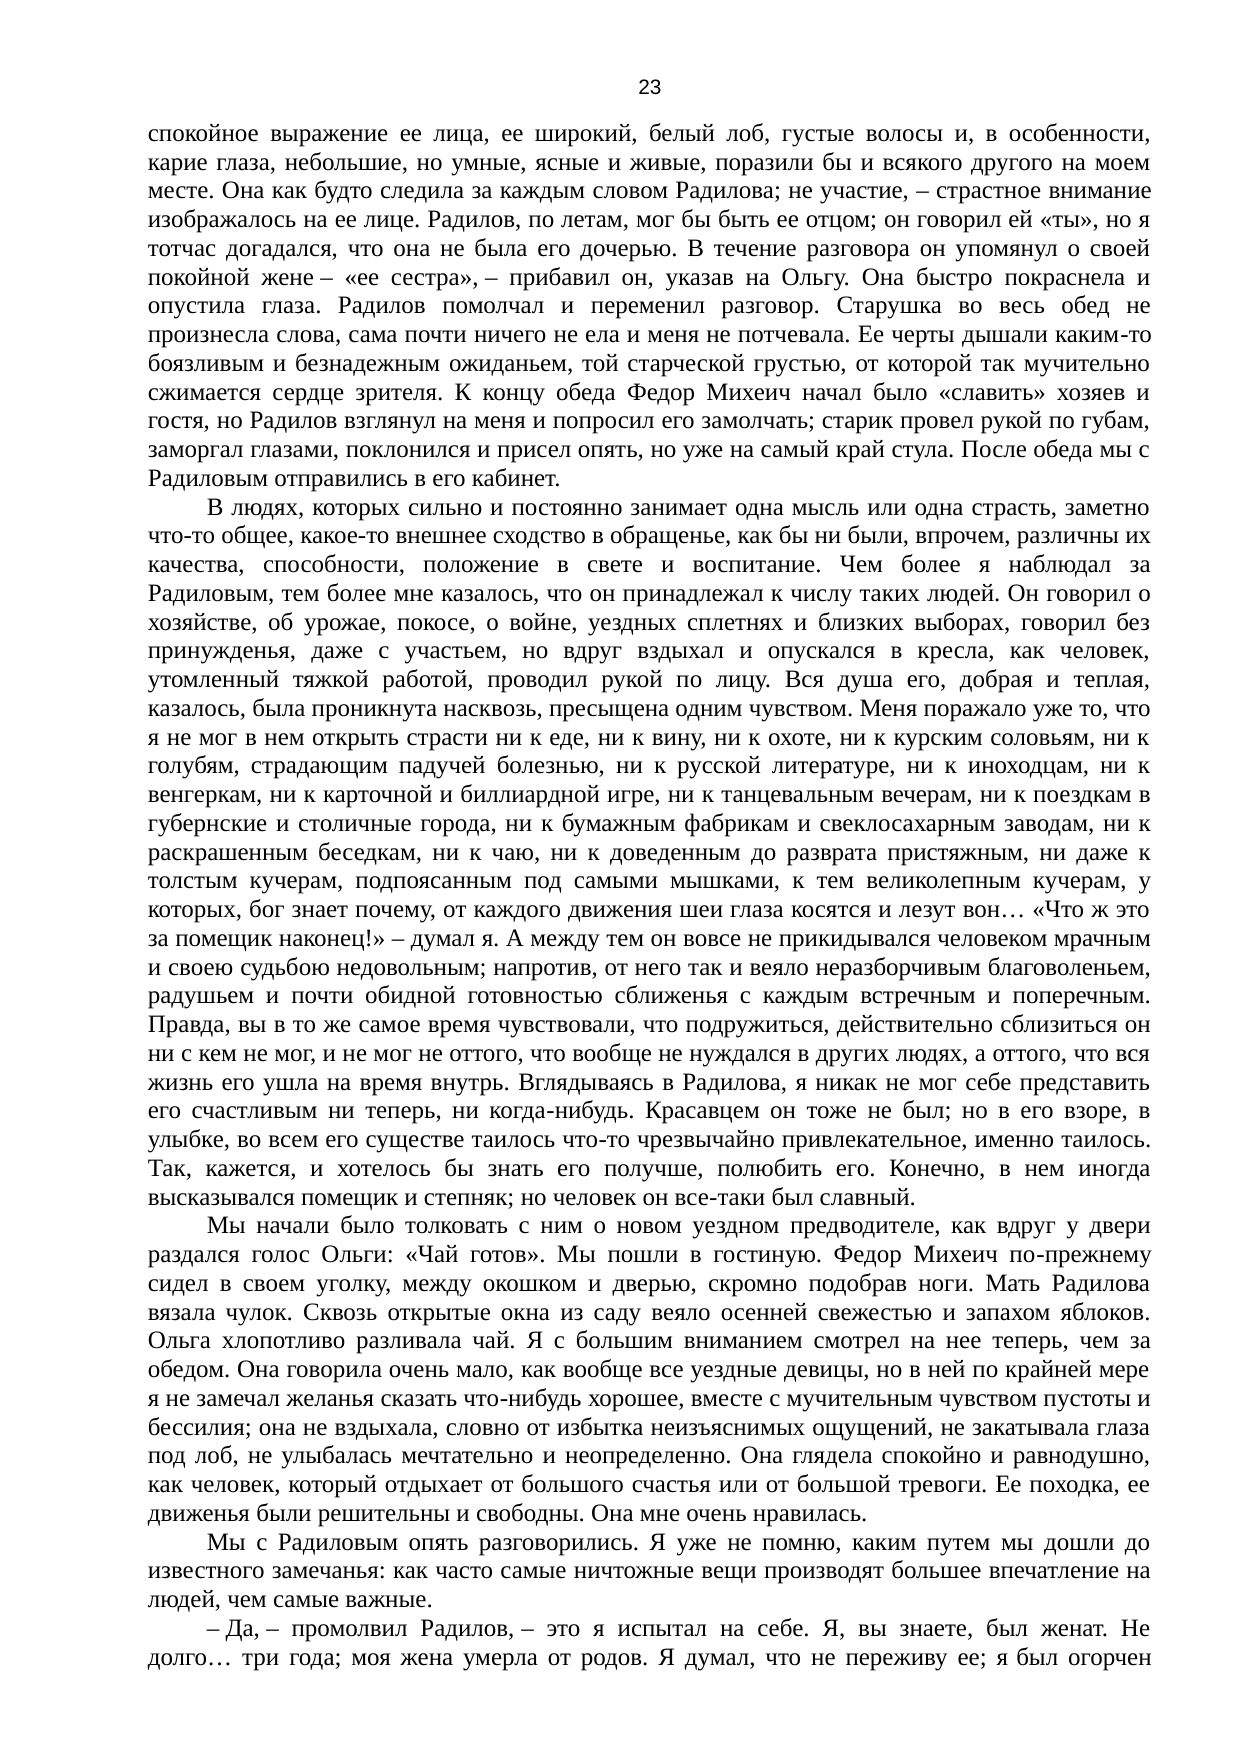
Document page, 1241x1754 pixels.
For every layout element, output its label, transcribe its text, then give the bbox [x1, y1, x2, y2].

text – Да, – промолвил Радилов, – это я испытал на себе. Я, вы знаете, был женат. Не долго… три года; моя жена умерла от родов. Я думал, что не переживу ее; я был огорчен [148, 1613, 1152, 1671]
text В людях, которых сильно и постоянно занимает одна мысль или одна страсть, заметно что‑то общее, какое‑то внешнее сходство в обращенье, как бы ни были, впрочем, различны их качества, способности, положение в свете и воспитание. Чем более я наблюдал за Радиловым, тем более мне казалось, что он принадлежал к числу таких людей. Он говорил о хозяйстве, об урожае, покосе, о войне, уездных сплетнях и близких выборах, говорил без принужденья, даже с участьем, но вдруг вздыхал и опускался в кресла, как человек, утомленный тяжкой работой, проводил рукой по лицу. Вся душа его, добрая и теплая, казалось, была проникнута насквозь, пресыщена одним чувством. Меня поражало уже то, что я не мог в нем открыть страсти ни к еде, ни к вину, ни к охоте, ни к курским соловьям, ни к голубям, страдающим падучей болезнью, ни к русской литературе, ни к иноходцам, ни к венгеркам, ни к карточной и биллиардной игре, ни к танцевальным вечерам, ни к поездкам в губернские и столичные города, ни к бумажным фабрикам и свеклосахарным заводам, ни к раскрашенным беседкам, ни к чаю, ни к доведенным до разврата пристяжным, ни даже к толстым кучерам, подпоясанным под самыми мышками, к тем великолепным кучерам, у которых, бог знает почему, от каждого движения шеи глаза косятся и лезут вон… «Что ж это за помещик наконец!» – думал я. А между тем он вовсе не прикидывался человеком мрачным и своею судьбою недовольным; напротив, от него так и веяло неразборчивым благоволеньем, радушьем и почти обидной готовностью сближенья с каждым встречным и поперечным. Правда, вы в то же самое время чувствовали, что подружиться, действительно сблизиться он ни с кем не мог, и не мог не оттого, что вообще не нуждался в других людях, а оттого, что вся жизнь его ушла на время внутрь. Вглядываясь в Радилова, я никак не мог себе представить его счастливым ни теперь, ни когда‑нибудь. Красавцем он тоже не был; но в его взоре, в улыбке, во всем его существе таилось что‑то чрезвычайно привлекательное, именно таилось. Так, кажется, и хотелось бы знать его получше, полюбить его. Конечно, в нем иногда высказывался помещик и степняк; но человек он все‑таки был славный. [148, 492, 1152, 1211]
text Мы начали было толковать с ним о новом уездном предводителе, как вдруг у двери раздался голос Ольги: «Чай готов». Мы пошли в гостиную. Федор Михеич по‑прежнему сидел в своем уголку, между окошком и дверью, скромно подобрав ноги. Мать Радилова вязала чулок. Сквозь открытые окна из саду веяло осенней свежестью и запахом яблоков. Ольга хлопотливо разливала чай. Я с большим вниманием смотрел на нее теперь, чем за обедом. Она говорила очень мало, как вообще все уездные девицы, но в ней по крайней мере я не замечал желанья сказать что‑нибудь хорошее, вместе с мучительным чувством пустоты и бессилия; она не вздыхала, словно от избытка неизъяснимых ощущений, не закатывала глаза под лоб, не улыбалась мечтательно и неопределенно. Она глядела спокойно и равнодушно, как человек, который отдыхает от большого счастья или от большой тревоги. Ее походка, ее движенья были решительны и свободны. Она мне очень нравилась. [148, 1211, 1152, 1527]
text спокойное выражение ее лица, ее широкий, белый лоб, густые волосы и, в особенности, карие глаза, небольшие, но умные, ясные и живые, поразили бы и всякого другого на моем месте. Она как будто следила за каждым словом Радилова; не участие, – страстное внимание изображалось на ее лице. Радилов, по летам, мог бы быть ее отцом; он говорил ей «ты», но я тотчас догадался, что она не была его дочерью. В течение разговора он упомянул о своей покойной жене – «ее сестра», – прибавил он, указав на Ольгу. Она быстро покраснела и опустила глаза. Радилов помолчал и переменил разговор. Старушка во весь обед не произнесла слова, сама почти ничего не ела и меня не потчевала. Ее черты дышали каким‑то боязливым и безнадежным ожиданьем, той старческой грустью, от которой так мучительно сжимается сердце зрителя. К концу обеда Федор Михеич начал было «славить» хозяев и гостя, но Радилов взглянул на меня и попросил его замолчать; старик провел рукой по губам, заморгал глазами, поклонился и присел опять, но уже на самый край стула. После обеда мы с Радиловым отправились в его кабинет. [148, 118, 1152, 492]
text Мы с Радиловым опять разговорились. Я уже не помню, каким путем мы дошли до известного замечанья: как часто самые ничтожные вещи производят большее впечатление на людей, чем самые важные. [148, 1527, 1152, 1613]
